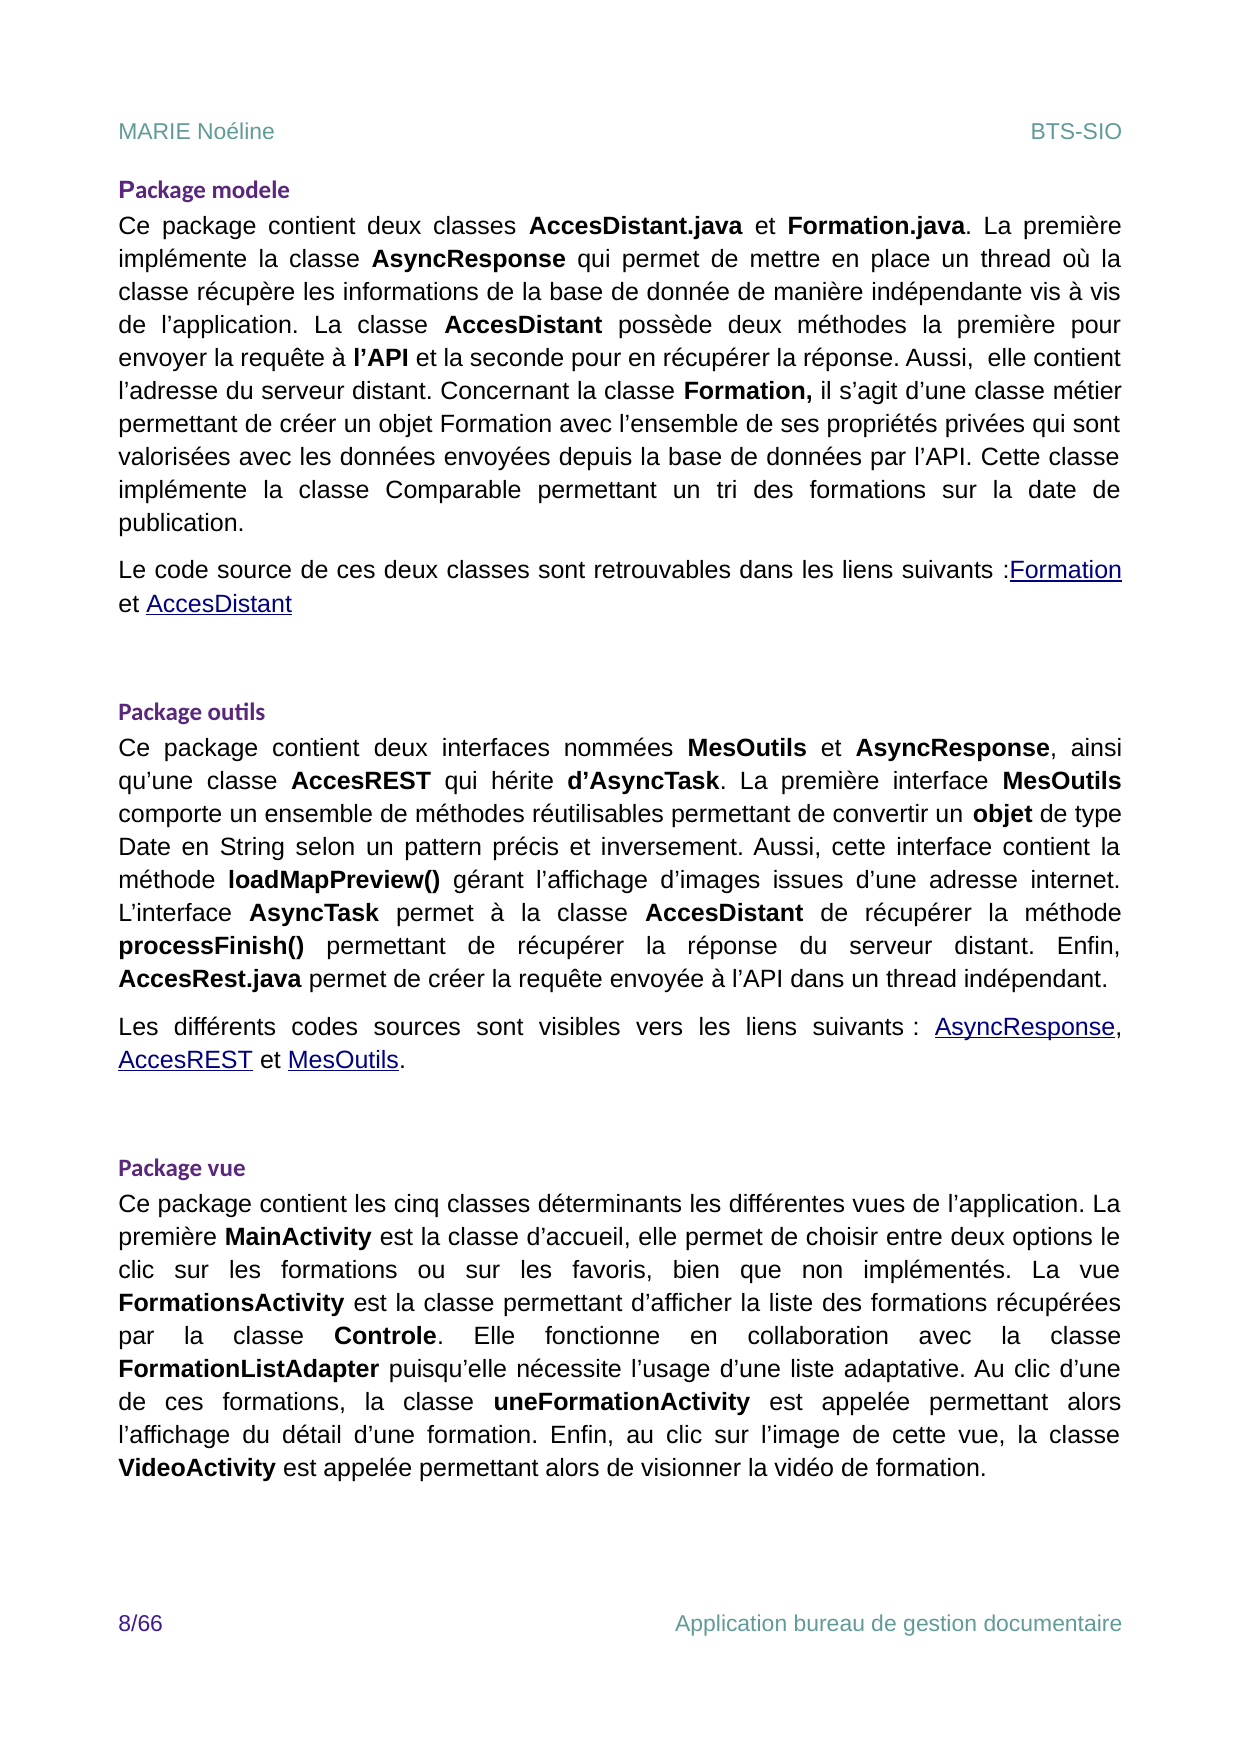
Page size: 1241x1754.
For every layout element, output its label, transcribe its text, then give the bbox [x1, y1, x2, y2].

text Les différents codes sources sont visibles vers les liens suivants : AsyncResponse, AccesREST et MesOutils. [118, 1012, 1122, 1073]
subtitle Package vue [118, 1152, 1122, 1183]
subtitle Package modele [118, 174, 1122, 204]
text Ce package contient deux classes AccesDistant.java et Formation.java. La première implémente la classe AsyncResponse qui permet de mettre en place un thread où la classe récupère les informations de la base de donnée de manière indépendante vis à vis de l’application. La classe AccesDistant possède deux méthodes la première pour envoyer la requête à l’API et la seconde pour en récupérer la réponse. Aussi, elle contient l’adresse du serveur distant. Concernant la classe Formation, il s’agit d’une classe métier permettant de créer un objet Formation avec l’ensemble de ses propriétés privées qui sont valorisées avec les données envoyées depuis la base de données par l’API. Cette classe implémente la classe Comparable permettant un tri des formations sur la date de publication. [118, 211, 1122, 537]
text Ce package contient deux interfaces nommées MesOutils et AsyncResponse, ainsi qu’une classe AccesREST qui hérite d’AsyncTask. La première interface MesOutils comporte un ensemble de méthodes réutilisables permettant de convertir un objet de type Date en String selon un pattern précis et inversement. Aussi, cette interface contient la méthode loadMapPreview() gérant l’affichage d’images issues d’une adresse internet. L’interface AsyncTask permet à la classe AccesDistant de récupérer la méthode processFinish() permettant de récupérer la réponse du serveur distant. Enfin, AccesRest.java permet de créer la requête envoyée à l’API dans un thread indépendant. [118, 733, 1122, 993]
text Le code source de ces deux classes sont retrouvables dans les liens suivants :Formation et AccesDistant [118, 556, 1122, 617]
text Ce package contient les cinq classes déterminants les différentes vues de l’application. La première MainActivity est la classe d’accueil, elle permet de choisir entre deux options le clic sur les formations ou sur les favoris, bien que non implémentés. La vue FormationsActivity est la classe permettant d’afficher la liste des formations récupérées par la classe Controle. Elle fonctionne en collaboration avec la classe FormationListAdapter puisqu’elle nécessite l’usage d’une liste adaptative. Au clic d’une de ces formations, la classe uneFormationActivity est appelée permettant alors l’affichage du détail d’une formation. Enfin, au clic sur l’image de cette vue, la classe VideoActivity est appelée permettant alors de visionner la vidéo de formation. [118, 1189, 1122, 1482]
subtitle Package outils [118, 696, 1122, 727]
